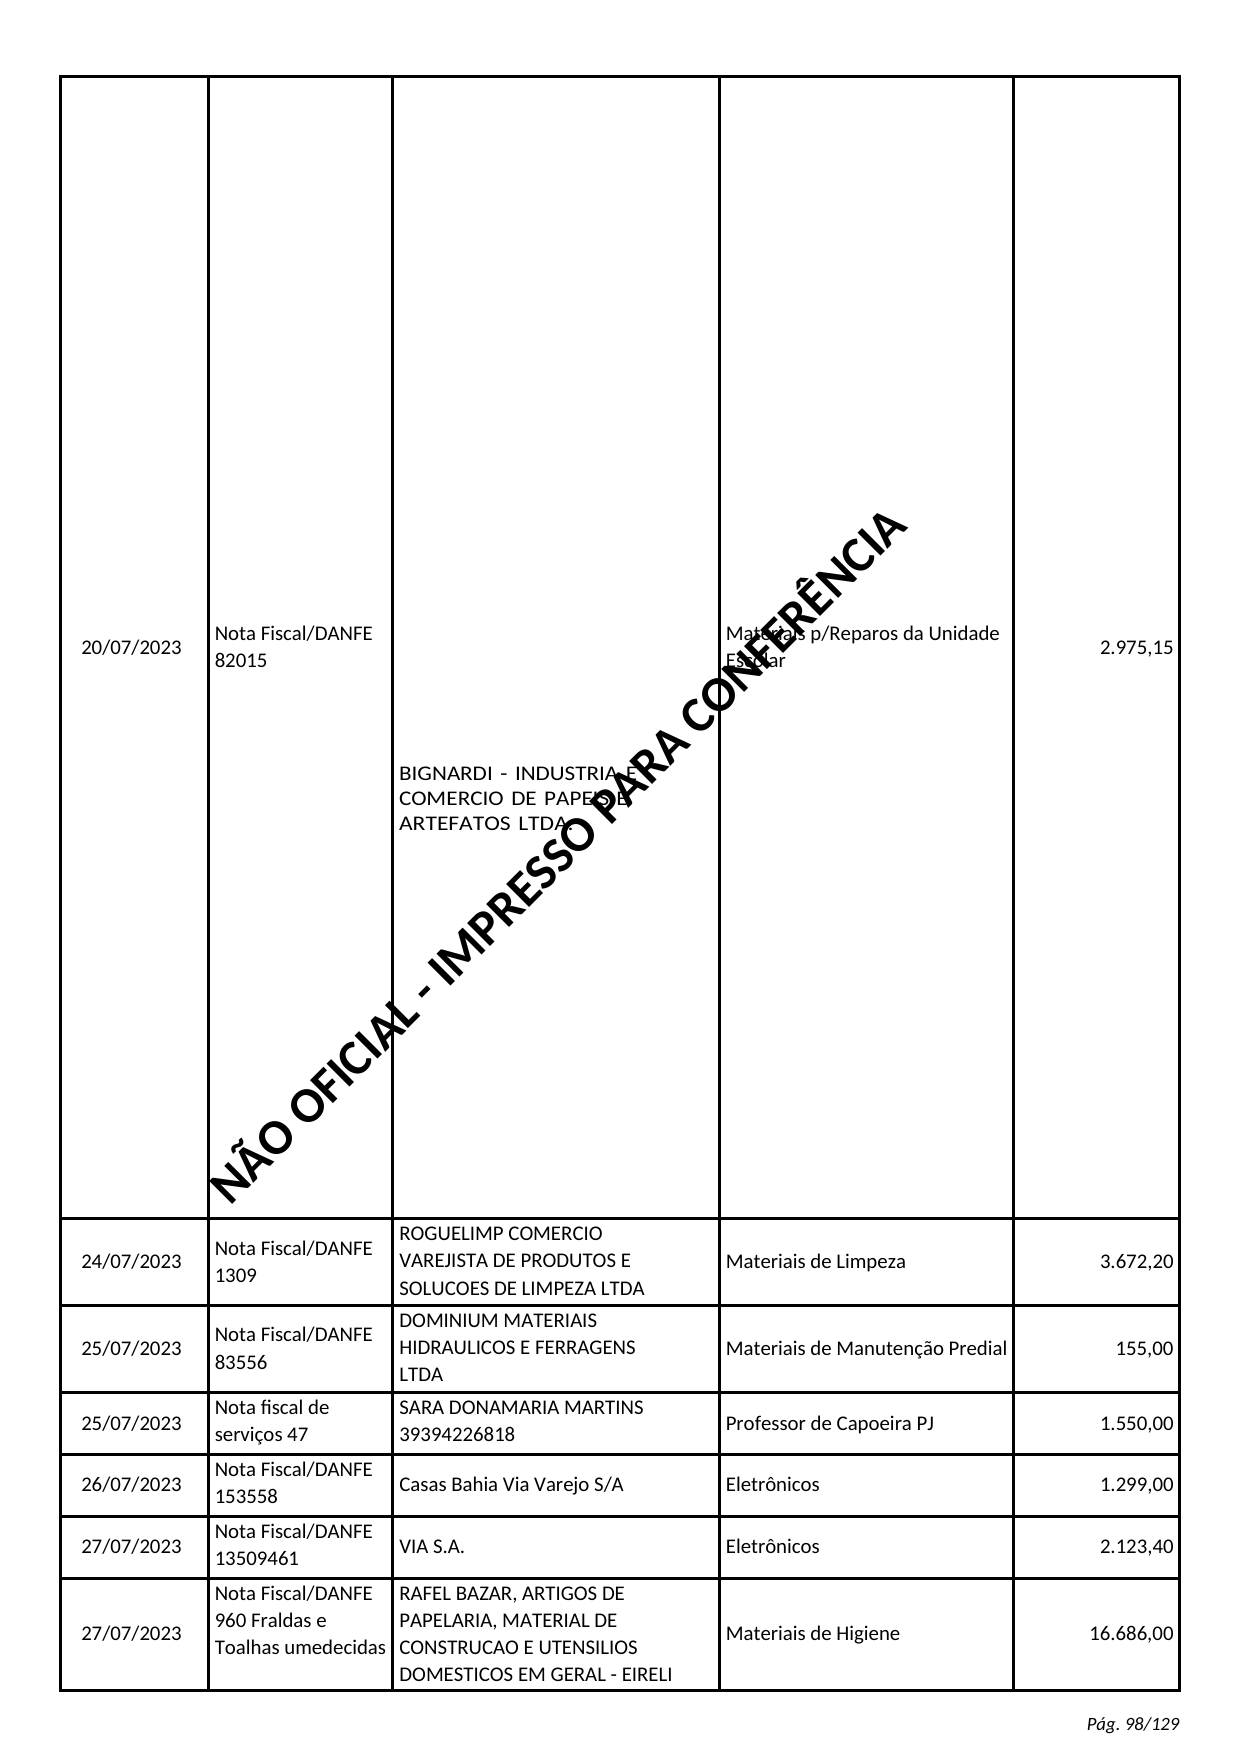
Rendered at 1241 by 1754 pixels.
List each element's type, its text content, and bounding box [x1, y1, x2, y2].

table_cell [708, 684, 718, 705]
table_cell 16.686,00 [1015, 1580, 1178, 1688]
table_cell DOMINIUM MATERIAIS HIDRAULICOS E FERRAGENS LTDA [394, 1307, 718, 1391]
table_cell VIA S.A. [394, 1518, 718, 1577]
table_cell Nota Fiscal/DANFE 13509461 [210, 1518, 391, 1577]
table_cell Nota Fiscal/DANFE 1309 [210, 1220, 391, 1304]
table_cell Nota Fiscal/DANFE 153558 [210, 1456, 391, 1515]
table_cell 24/07/2023 [62, 1220, 207, 1304]
table_cell 25/07/2023 [62, 1394, 207, 1453]
table_cell 20/07/2023 [62, 78, 207, 1217]
table_cell 3.672,20 [1015, 1220, 1178, 1304]
table_cell [394, 78, 718, 1217]
table_cell ROGUELIMP COMERCIO VAREJISTA DE PRODUTOS E SOLUCOES DE LIMPEZA LTDA [394, 1220, 718, 1304]
table_cell Professor de Capoeira PJ [721, 1394, 1012, 1453]
table_cell Materiais p/Reparos da Unidade Escolar [721, 78, 1012, 1217]
table_cell 1.299,00 [1015, 1456, 1178, 1515]
table_cell 26/07/2023 [62, 1456, 207, 1515]
table_cell 2.123,40 [1015, 1518, 1178, 1577]
table_cell Casas Bahia Via Varejo S/A [394, 1456, 718, 1515]
table_cell Nota fiscal de serviços 47 [210, 1394, 391, 1453]
table_cell RAFEL BAZAR, ARTIGOS DE PAPELARIA, MATERIAL DE CONSTRUCAO E UTENSILIOS DOMESTICOS EM GERAL - EIRELI [394, 1580, 718, 1688]
table_cell 27/07/2023 [62, 1580, 207, 1688]
table_cell Nota Fiscal/DANFE 960 Fraldas e Toalhas umedecidas [210, 1580, 391, 1688]
table_cell Nota Fiscal/DANFE 82015 [210, 78, 391, 1217]
table_cell 1.550,00 [1015, 1394, 1178, 1453]
table_cell Eletrônicos [721, 1456, 1012, 1515]
table_cell 155,00 [1015, 1307, 1178, 1391]
table_cell Materiais de Manutenção Predial [721, 1307, 1012, 1391]
table_cell 27/07/2023 [62, 1518, 207, 1577]
table_cell Nota Fiscal/DANFE 83556 [210, 1307, 391, 1391]
table_cell Materiais de Limpeza [721, 1220, 1012, 1304]
table_cell 2.975,15 [1015, 78, 1178, 1217]
table_cell SARA DONAMARIA MARTINS 39394226818 [394, 1394, 718, 1453]
table_cell Materiais de Higiene [721, 1580, 1012, 1688]
table_cell 25/07/2023 [62, 1307, 207, 1391]
table_cell Eletrônicos [721, 1518, 1012, 1577]
